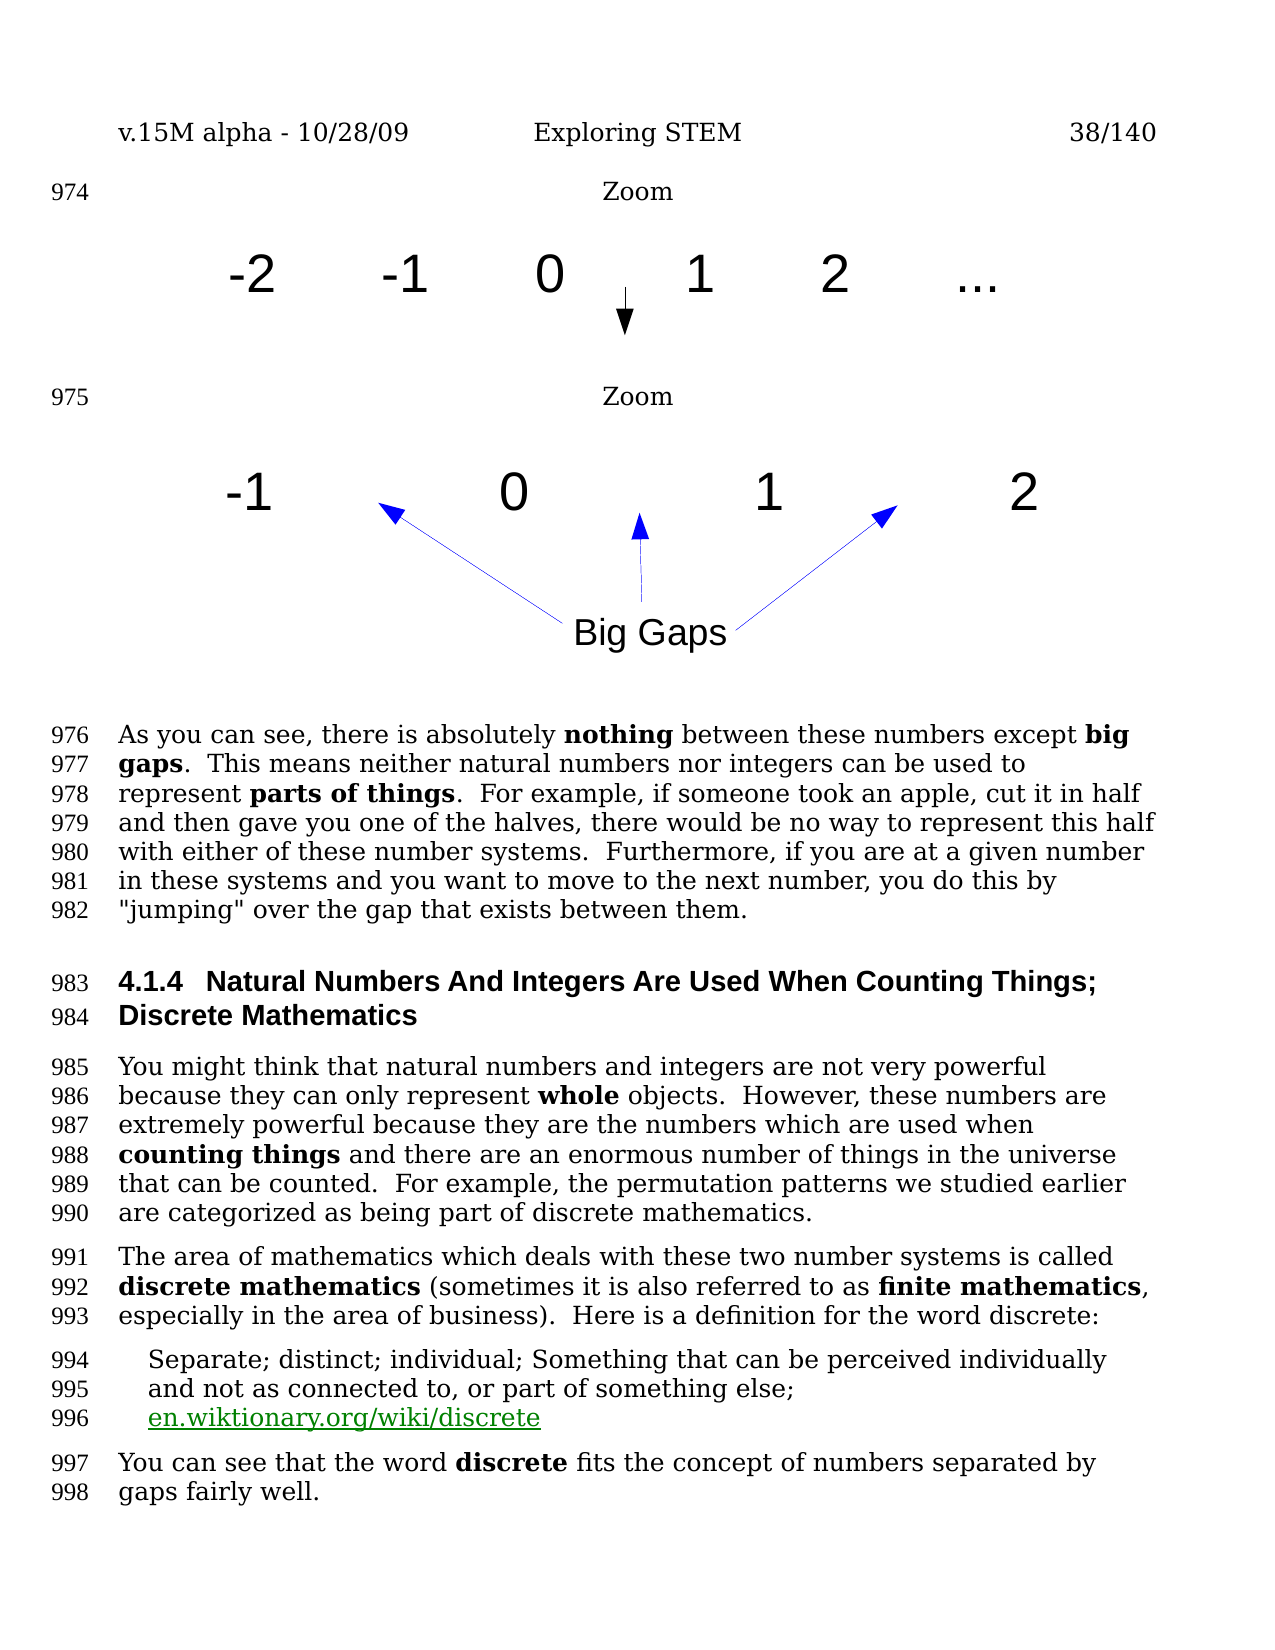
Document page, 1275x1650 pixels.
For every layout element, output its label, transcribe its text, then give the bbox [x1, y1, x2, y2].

subtitle Natural Numbers And Integers Are Used When Counting Things; Discrete Mathematics [118, 964, 1157, 1031]
text Zoom [118, 382, 1157, 411]
text You can see that the word discrete fits the concept of numbers separated by gaps fairly well. [118, 1448, 1157, 1506]
text The area of mathematics which deals with these two number systems is called discrete mathematics (sometimes it is also referred to as finite mathematics, especially in the area of business). Here is a definition for the word discrete: [118, 1242, 1157, 1330]
text Separate; distinct; individual; Something that can be perceived individually and not as connected to, or part of something else; en.wiktionary.org/wiki/discrete [148, 1345, 1157, 1433]
text Zoom [118, 177, 1157, 206]
text You might think that natural numbers and integers are not very powerful because they can only represent whole objects. However, these numbers are extremely powerful because they are the numbers which are used when counting things and there are an enormous number of things in the universe that can be counted. For example, the permutation patterns we studied earlier are categorized as being part of discrete mathematics. [118, 1052, 1157, 1227]
text As you can see, there is absolutely nothing between these numbers except big gaps. This means neither natural numbers nor integers can be used to represent parts of things. For example, if someone took an apple, cut it in half and then gave you one of the halves, there would be no way to represent this half with either of these number systems. Furthermore, if you are at a given number in these systems and you want to move to the next number, you do this by "jumping" over the gap that exists between them. [118, 720, 1157, 925]
